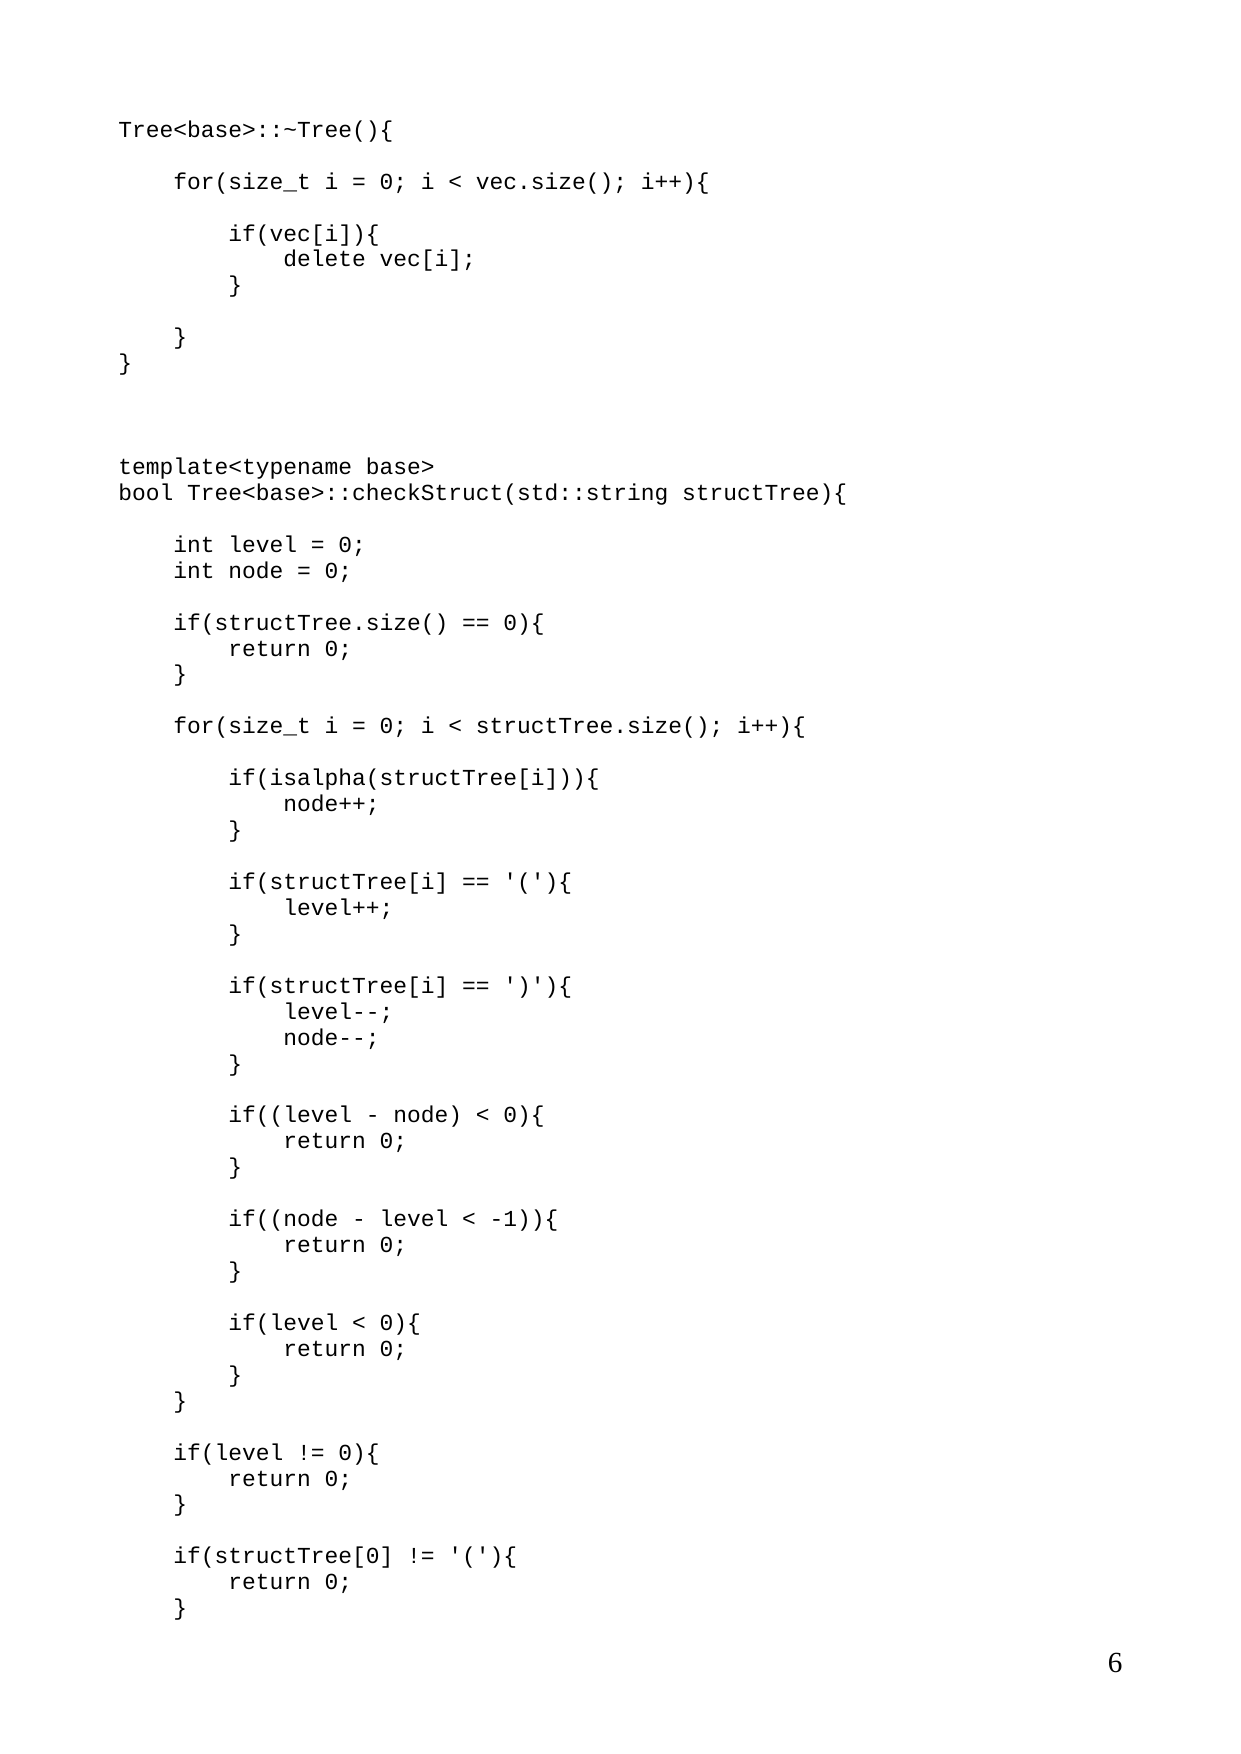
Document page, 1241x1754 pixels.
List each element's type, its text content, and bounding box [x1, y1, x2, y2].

text } [118, 274, 1122, 300]
text level--; [118, 1000, 1122, 1026]
text int level = 0; [118, 533, 1122, 559]
text int node = 0; [118, 559, 1122, 585]
text Tree<base>::~Tree(){ [118, 118, 1122, 144]
text if(structTree.size() == 0){ [118, 611, 1122, 637]
text return 0; [118, 1233, 1122, 1259]
text return 0; [118, 637, 1122, 663]
text if(level < 0){ [118, 1311, 1122, 1337]
text node++; [118, 792, 1122, 818]
text if(isalpha(structTree[i])){ [118, 767, 1122, 792]
text template<typename base> [118, 455, 1122, 481]
text } [118, 1597, 1122, 1622]
text } [118, 1389, 1122, 1415]
text if(level != 0){ [118, 1441, 1122, 1467]
text return 0; [118, 1130, 1122, 1156]
text return 0; [118, 1337, 1122, 1363]
text } [118, 1259, 1122, 1285]
text for(size_t i = 0; i < vec.size(); i++){ [118, 170, 1122, 196]
text delete vec[i]; [118, 248, 1122, 274]
text } [118, 352, 1122, 377]
text if(structTree[i] == ')'){ [118, 974, 1122, 1000]
text if(structTree[i] == '('){ [118, 870, 1122, 896]
text } [118, 1363, 1122, 1389]
text if((level - node) < 0){ [118, 1104, 1122, 1130]
text } [118, 326, 1122, 352]
text } [118, 663, 1122, 689]
text for(size_t i = 0; i < structTree.size(); i++){ [118, 715, 1122, 741]
text return 0; [118, 1467, 1122, 1493]
text } [118, 1156, 1122, 1182]
text if((node - level < -1)){ [118, 1207, 1122, 1233]
text level++; [118, 896, 1122, 922]
text } [118, 1052, 1122, 1078]
text } [118, 818, 1122, 844]
text bool Tree<base>::checkStruct(std::string structTree){ [118, 481, 1122, 507]
text if(structTree[0] != '('){ [118, 1545, 1122, 1571]
text } [118, 922, 1122, 948]
text return 0; [118, 1571, 1122, 1597]
text node--; [118, 1026, 1122, 1052]
text } [118, 1493, 1122, 1519]
text if(vec[i]){ [118, 222, 1122, 248]
